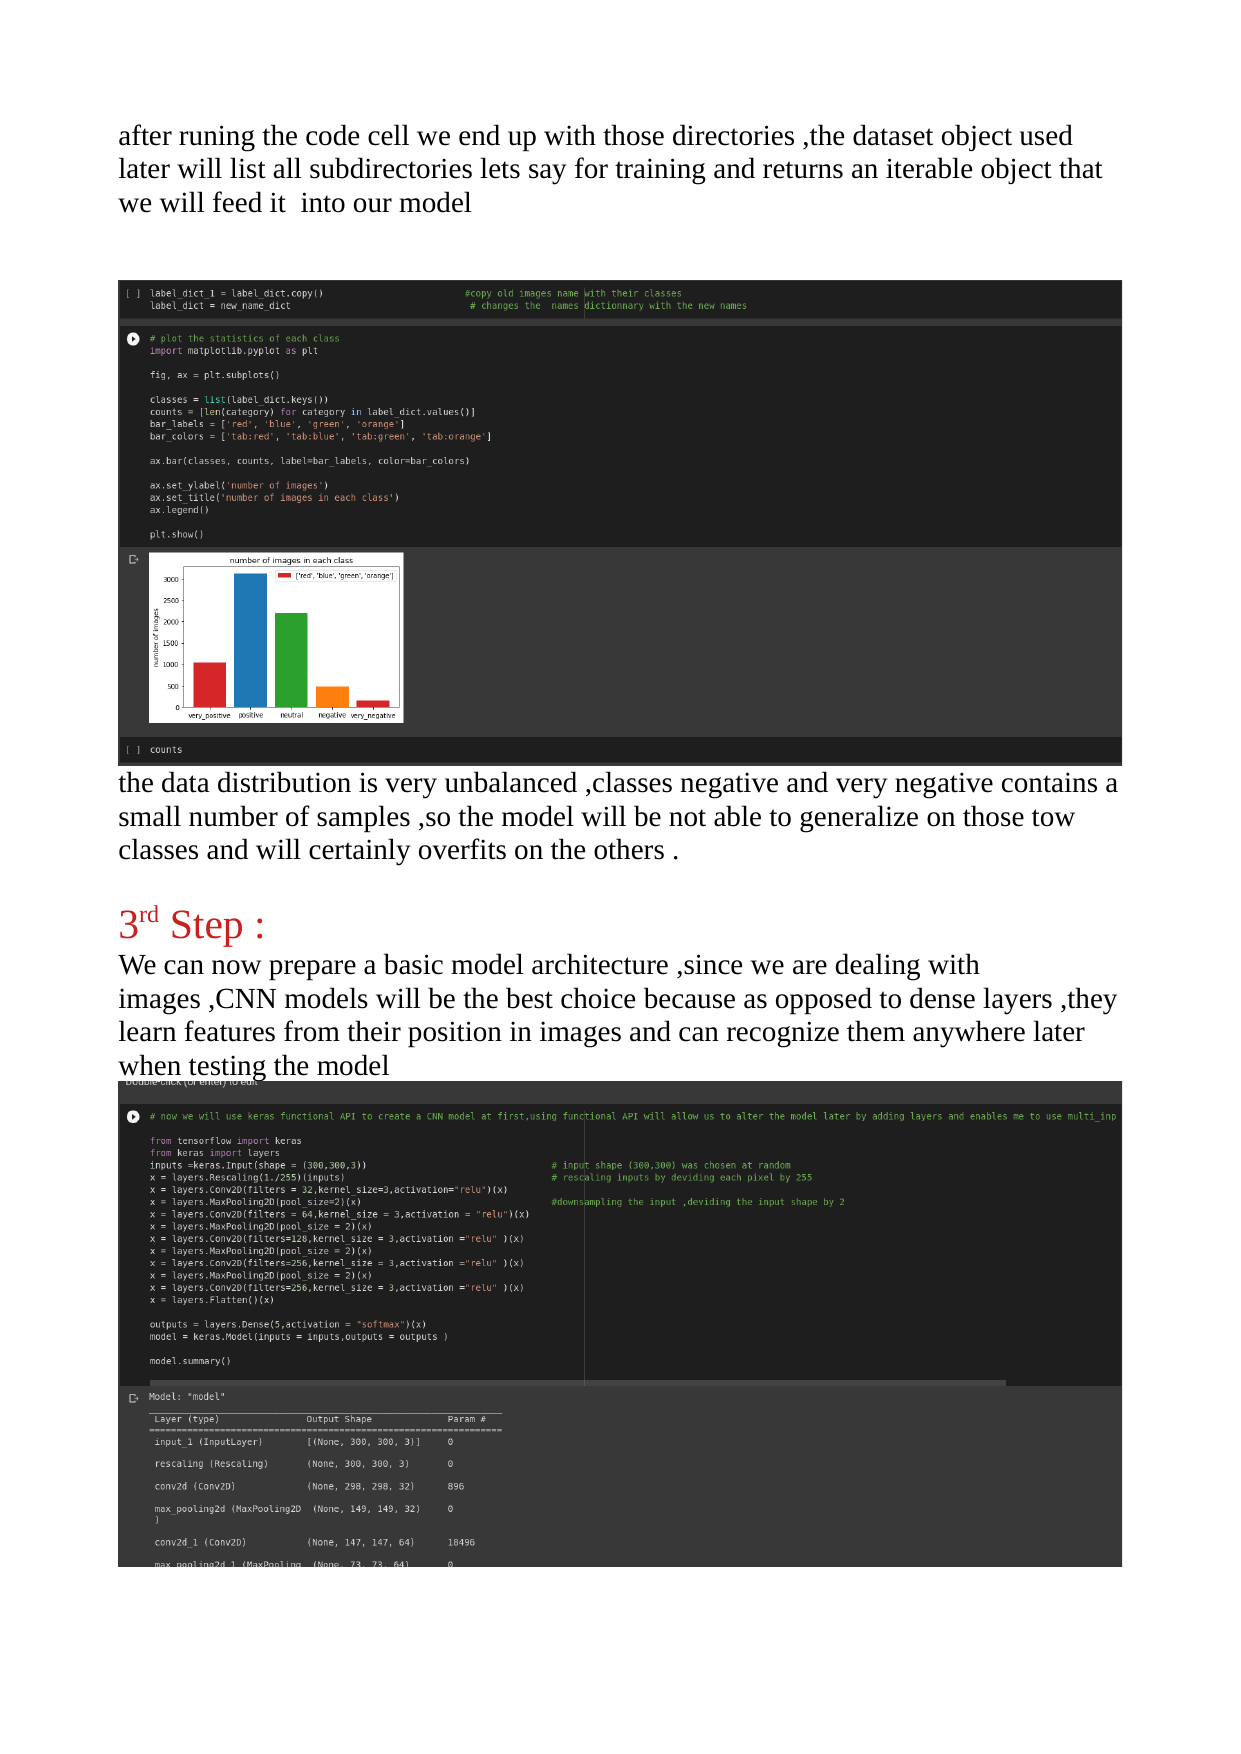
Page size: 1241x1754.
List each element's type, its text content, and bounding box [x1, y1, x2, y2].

text the data distribution is very unbalanced ,classes negative and very negative contains a small number of samples ,so the model will be not able to generalize on those tow classes and will certainly overfits on the others . [118, 766, 1122, 866]
text 3rd Step : [118, 899, 1122, 947]
text after runing the code cell we end up with those directories ,the dataset object used later will list all subdirectories lets say for training and returns an iterable object that we will feed it into our model [118, 118, 1122, 219]
text [118, 252, 1122, 280]
picture [118, 1081, 1123, 1567]
text We can now prepare a basic model architecture ,since we are dealing with images ,CNN models will be the best choice because as opposed to dense layers ,they learn features from their position in images and can recognize them anywhere later when testing the model [118, 947, 1122, 1081]
picture [118, 280, 1123, 766]
